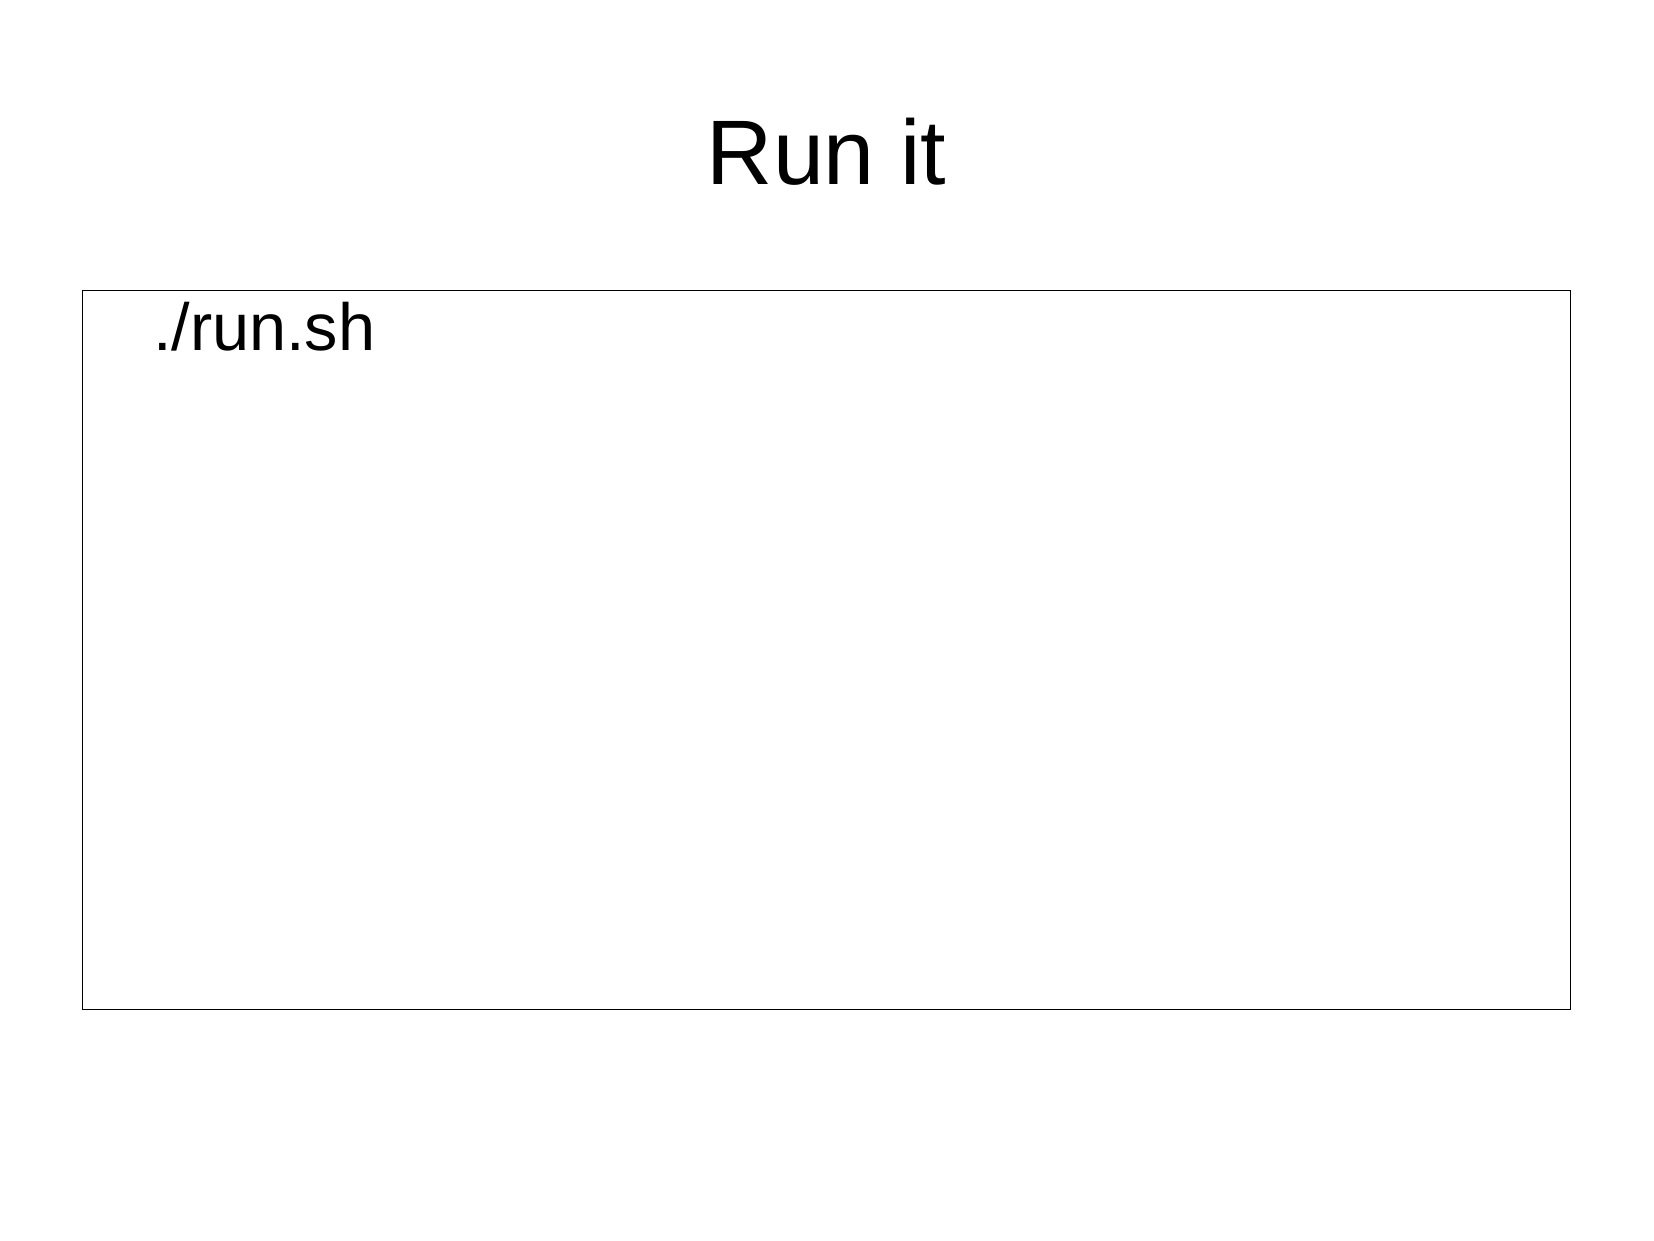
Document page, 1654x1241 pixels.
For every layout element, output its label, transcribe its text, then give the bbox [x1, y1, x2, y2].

title Run it [82, 49, 1571, 257]
list ./run.sh [82, 290, 1571, 1010]
